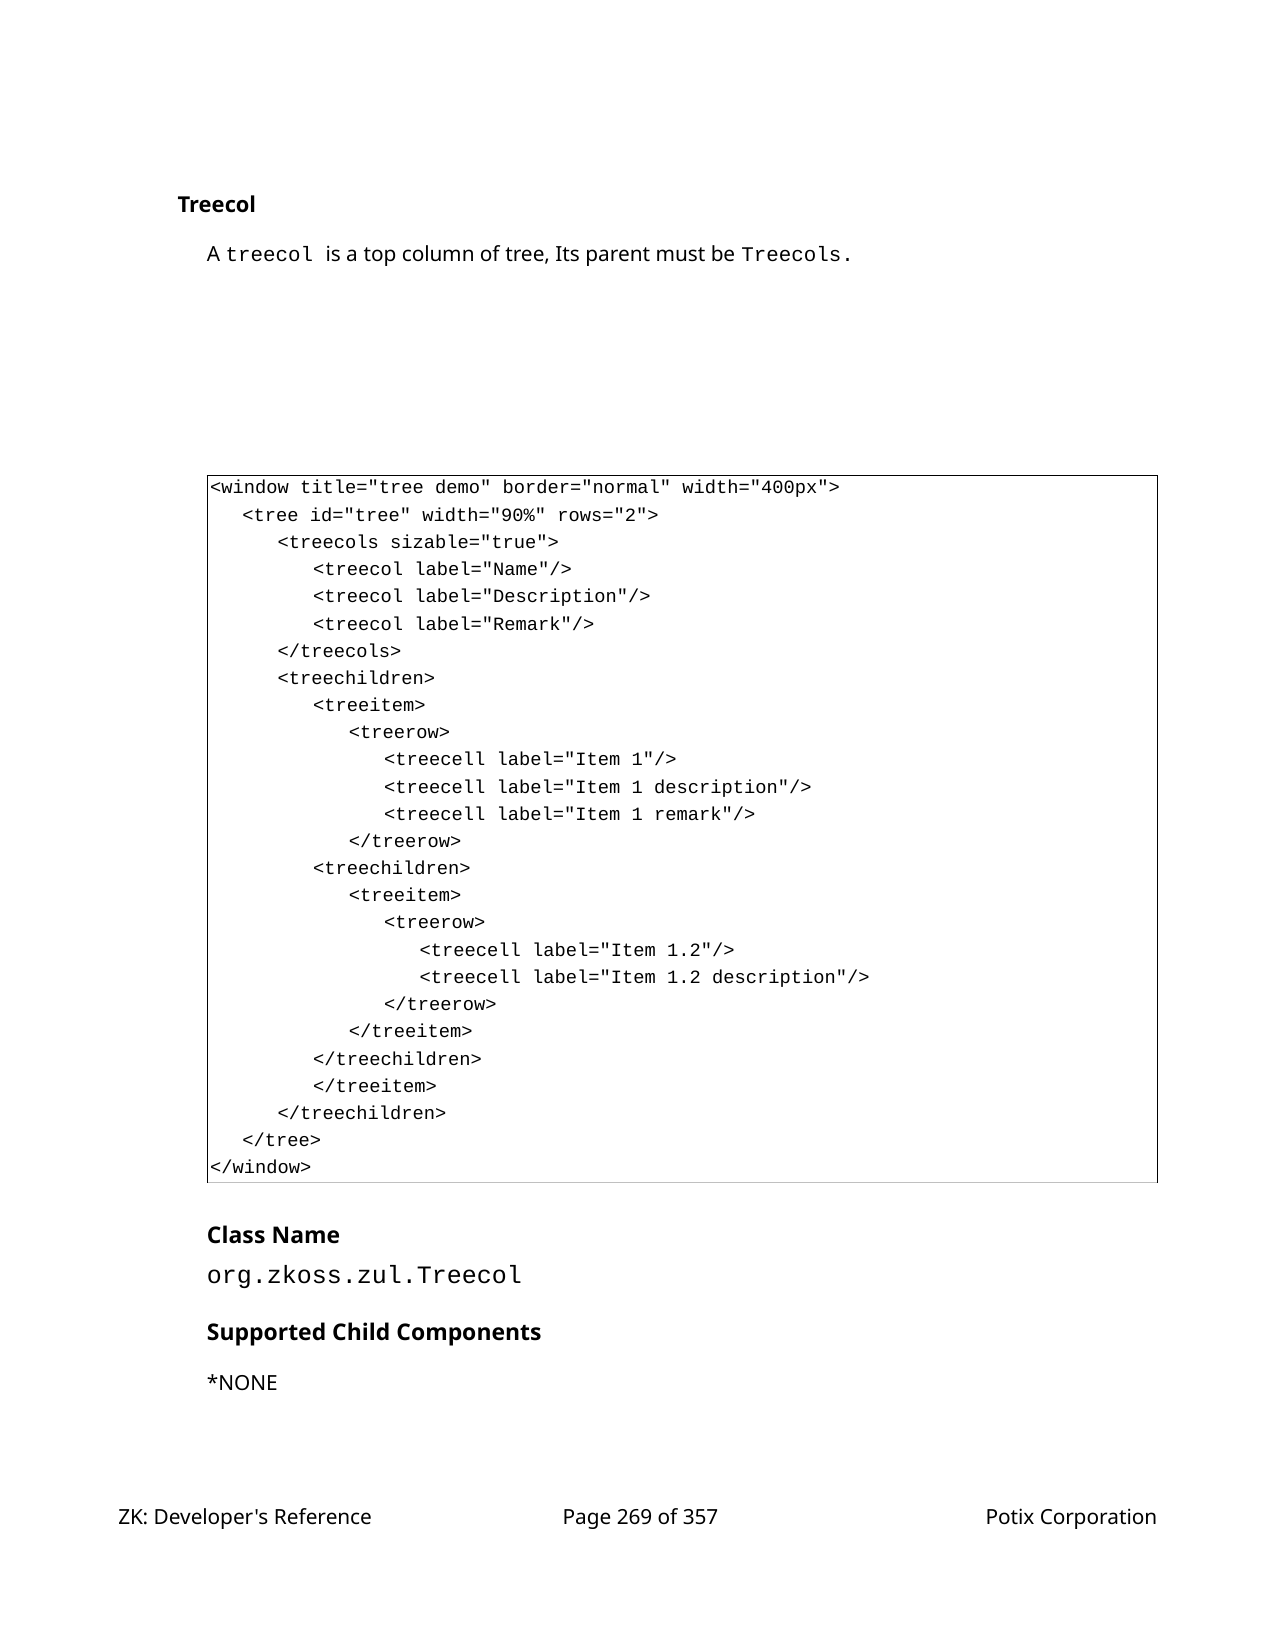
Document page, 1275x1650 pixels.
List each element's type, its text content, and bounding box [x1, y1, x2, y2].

subtitle Supported Child Components [207, 1316, 1157, 1347]
text </treeitem> [208, 1019, 1157, 1043]
text <treecell label="Item 1.2 description"/> [208, 965, 1157, 989]
text <treerow> [208, 910, 1157, 935]
text <treecell label="Item 1.2"/> [208, 938, 1157, 962]
text *NONE [207, 1368, 1157, 1396]
text <treeitem> [208, 693, 1157, 717]
text <treecell label="Item 1 description"/> [208, 774, 1157, 799]
text </treechildren> [208, 1101, 1157, 1125]
text </treechildren> [208, 1046, 1157, 1071]
text <treecell label="Item 1"/> [208, 747, 1157, 772]
text A treecol is a top column of tree, Its parent must be Treecols. [207, 239, 1157, 268]
text <treechildren> [208, 856, 1157, 880]
text </treeitem> [208, 1073, 1157, 1098]
text <treecell label="Item 1 remark"/> [208, 802, 1157, 826]
text <treerow> [208, 720, 1157, 744]
text <treecol label="Name"/> [208, 557, 1157, 581]
text </treerow> [208, 992, 1157, 1016]
text <treeitem> [208, 883, 1157, 907]
subtitle Treecol [177, 189, 1157, 219]
subtitle Class Name [207, 1219, 1157, 1250]
text <treecol label="Remark"/> [208, 611, 1157, 636]
text <treecol label="Description"/> [208, 584, 1157, 608]
text </tree> [208, 1128, 1157, 1152]
text org.zkoss.zul.Treecol [207, 1263, 1157, 1291]
text <treecols sizable="true"> [208, 530, 1157, 554]
text </treecols> [208, 638, 1157, 663]
text </window> [208, 1155, 1157, 1182]
text <window title="tree demo" border="normal" width="400px"> [208, 476, 1157, 500]
text </treerow> [208, 829, 1157, 853]
text <treechildren> [208, 666, 1157, 690]
text <tree id="tree" width="90%" rows="2"> [208, 503, 1157, 527]
